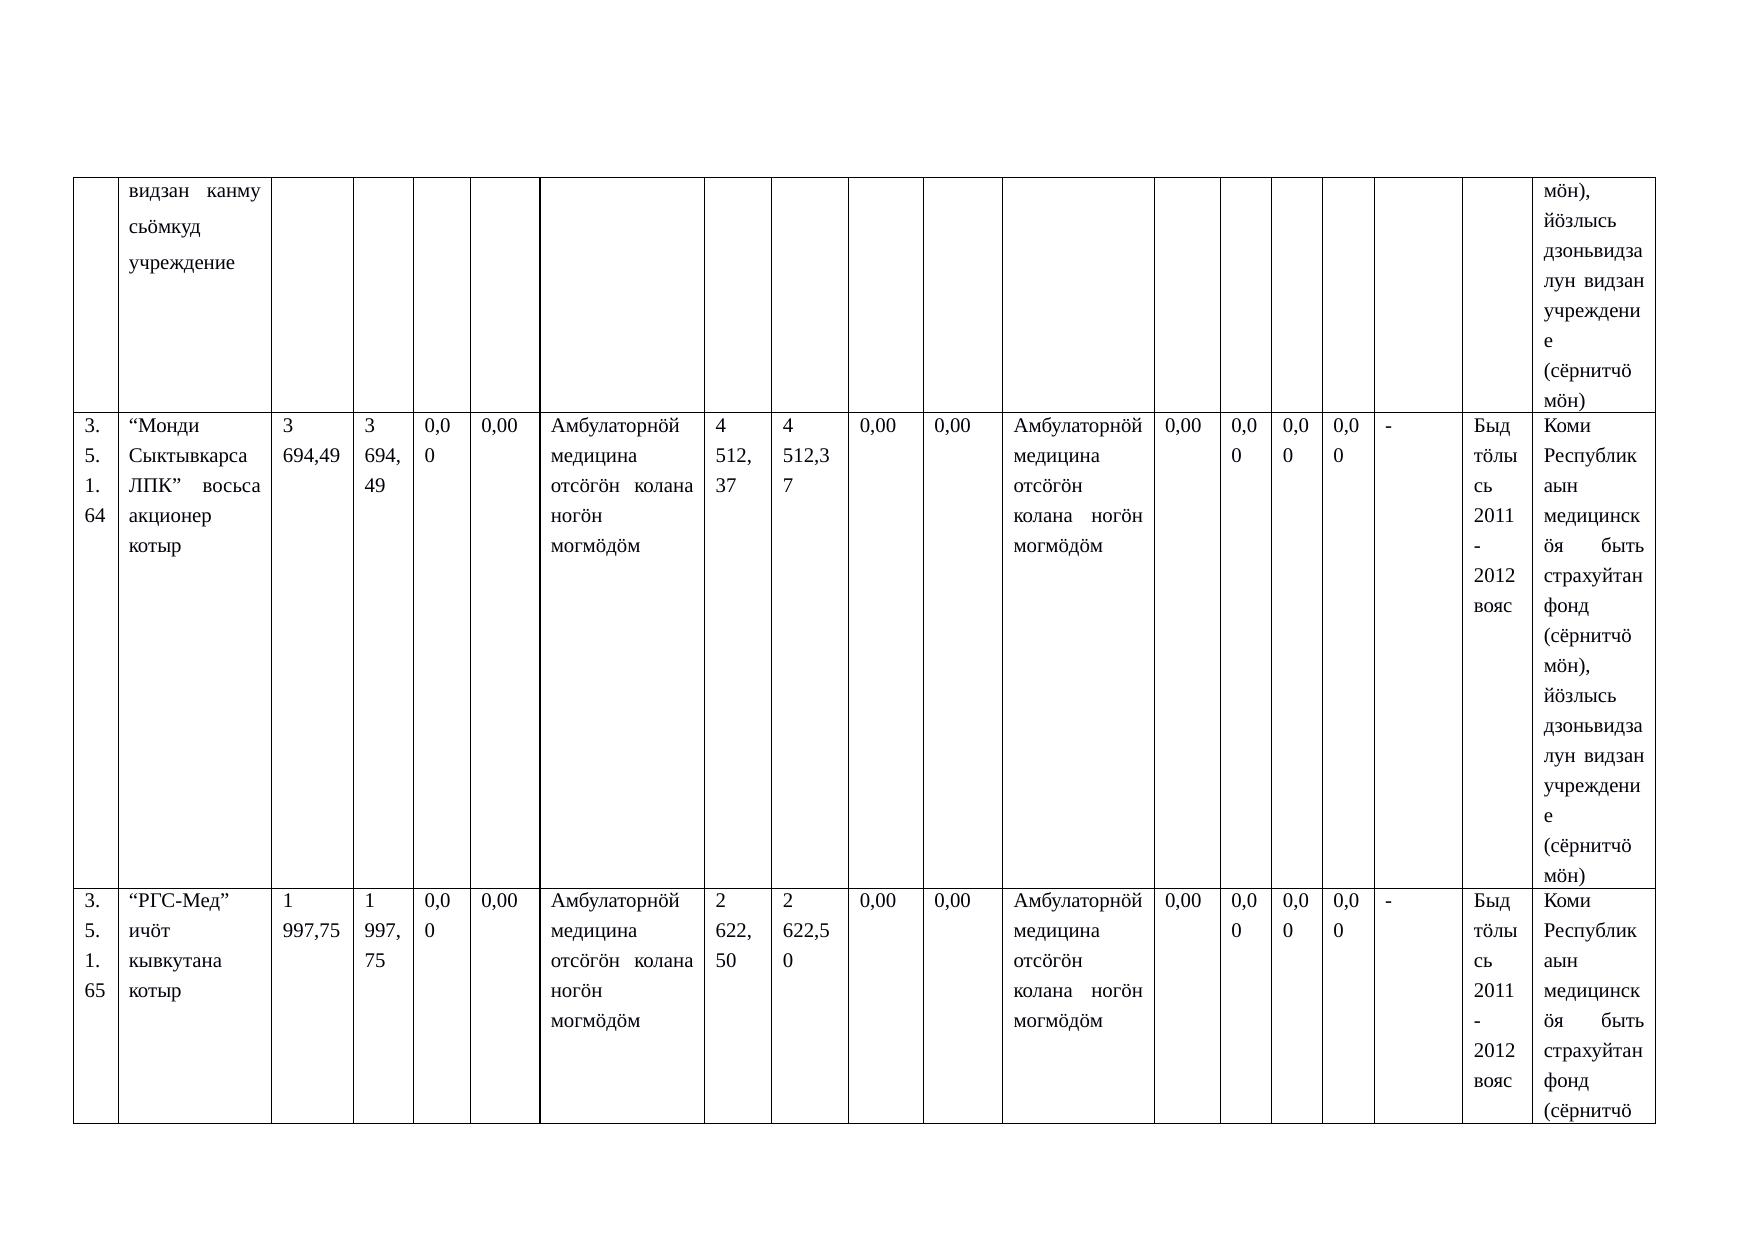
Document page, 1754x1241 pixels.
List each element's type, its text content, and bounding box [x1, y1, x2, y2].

table_cell 0,00 [1155, 413, 1220, 887]
table_cell [1323, 178, 1374, 412]
table_cell 1 997,75 [272, 889, 353, 1122]
table_cell Коми Республикаын медицинскӧя быть страхуйтан фонд (сёрнитчӧ [1533, 889, 1655, 1122]
table_cell 0,00 [1272, 413, 1322, 887]
table_cell [414, 178, 470, 412]
table_cell Амбулаторнӧй медицина отсӧгӧн колана ногӧн могмӧдӧм [1003, 889, 1154, 1122]
table_cell Амбулаторнӧй медицина отсӧгӧн колана ногӧн могмӧдӧм [1003, 413, 1154, 887]
table_cell - [1375, 889, 1462, 1122]
table_cell [1155, 178, 1220, 412]
table_cell [1272, 178, 1322, 412]
table_cell 0,00 [924, 889, 1002, 1122]
table_cell [772, 178, 848, 412]
table_cell видзан канму сьӧмкуд учреждение [119, 178, 271, 412]
table_cell [849, 178, 923, 412]
table_cell 3 694,49 [272, 413, 353, 887]
table_cell 3 694,49 [354, 413, 413, 887]
table_cell [1221, 178, 1271, 412]
table_cell [354, 178, 413, 412]
table_cell [471, 178, 539, 412]
table_cell 0,00 [414, 413, 470, 887]
table_cell 0,00 [414, 889, 470, 1122]
table_cell Амбулаторнӧй медицина отсӧгӧн колана ногӧн могмӧдӧм [541, 889, 704, 1122]
table_cell 0,00 [924, 413, 1002, 887]
table_cell - [1375, 178, 1462, 412]
table_cell Коми Республикаын медицинскӧя быть страхуйтан фонд (сёрнитчӧмӧн), йӧзлысь дзоньвидзалун видзан учреждение (сёрнитчӧмӧн) [1533, 413, 1655, 887]
table_cell “Монди Сыктывкарса ЛПК” восьса акционер котыр [119, 413, 271, 887]
table_cell Быд тӧлысь 2011-2012 вояс [1463, 413, 1532, 887]
table_cell 0,00 [849, 413, 923, 887]
table_cell 0,00 [471, 889, 539, 1122]
table_cell 2 622,50 [772, 889, 848, 1122]
table_cell Быд тӧлысь 2011-2012 вояс [1463, 889, 1532, 1122]
table_cell 1 997,75 [354, 889, 413, 1122]
table_cell 0,00 [1323, 413, 1374, 887]
table_cell 0,00 [1221, 889, 1271, 1122]
table_cell [705, 178, 771, 412]
table_cell 4 512,37 [705, 413, 771, 887]
table_cell 3.5.1.64 [74, 413, 118, 887]
table_cell 0,00 [1272, 889, 1322, 1122]
table_cell 3.5.1.65 [74, 889, 118, 1122]
table_cell [1463, 178, 1532, 412]
table_cell 0,00 [1323, 889, 1374, 1122]
table_cell [272, 178, 353, 412]
table_cell 0,00 [1221, 413, 1271, 887]
table_cell 0,00 [849, 889, 923, 1122]
table_cell 4 512,37 [772, 413, 848, 887]
table_cell мӧн), йӧзлысь дзоньвидзалун видзан учреждение (сёрнитчӧмӧн) [1533, 178, 1655, 412]
table_cell [1003, 178, 1154, 412]
table_cell “РГС-Мед” ичӧт кывкутана котыр [119, 889, 271, 1122]
table_cell [924, 178, 1002, 412]
table_cell 0,00 [1155, 889, 1220, 1122]
table_cell 2 622,50 [705, 889, 771, 1122]
table_cell [541, 178, 704, 412]
table_cell Амбулаторнӧй медицина отсӧгӧн колана ногӧн могмӧдӧм [541, 413, 704, 887]
table_cell - [1375, 413, 1462, 887]
table_cell [74, 178, 118, 412]
table_cell 0,00 [471, 413, 539, 887]
